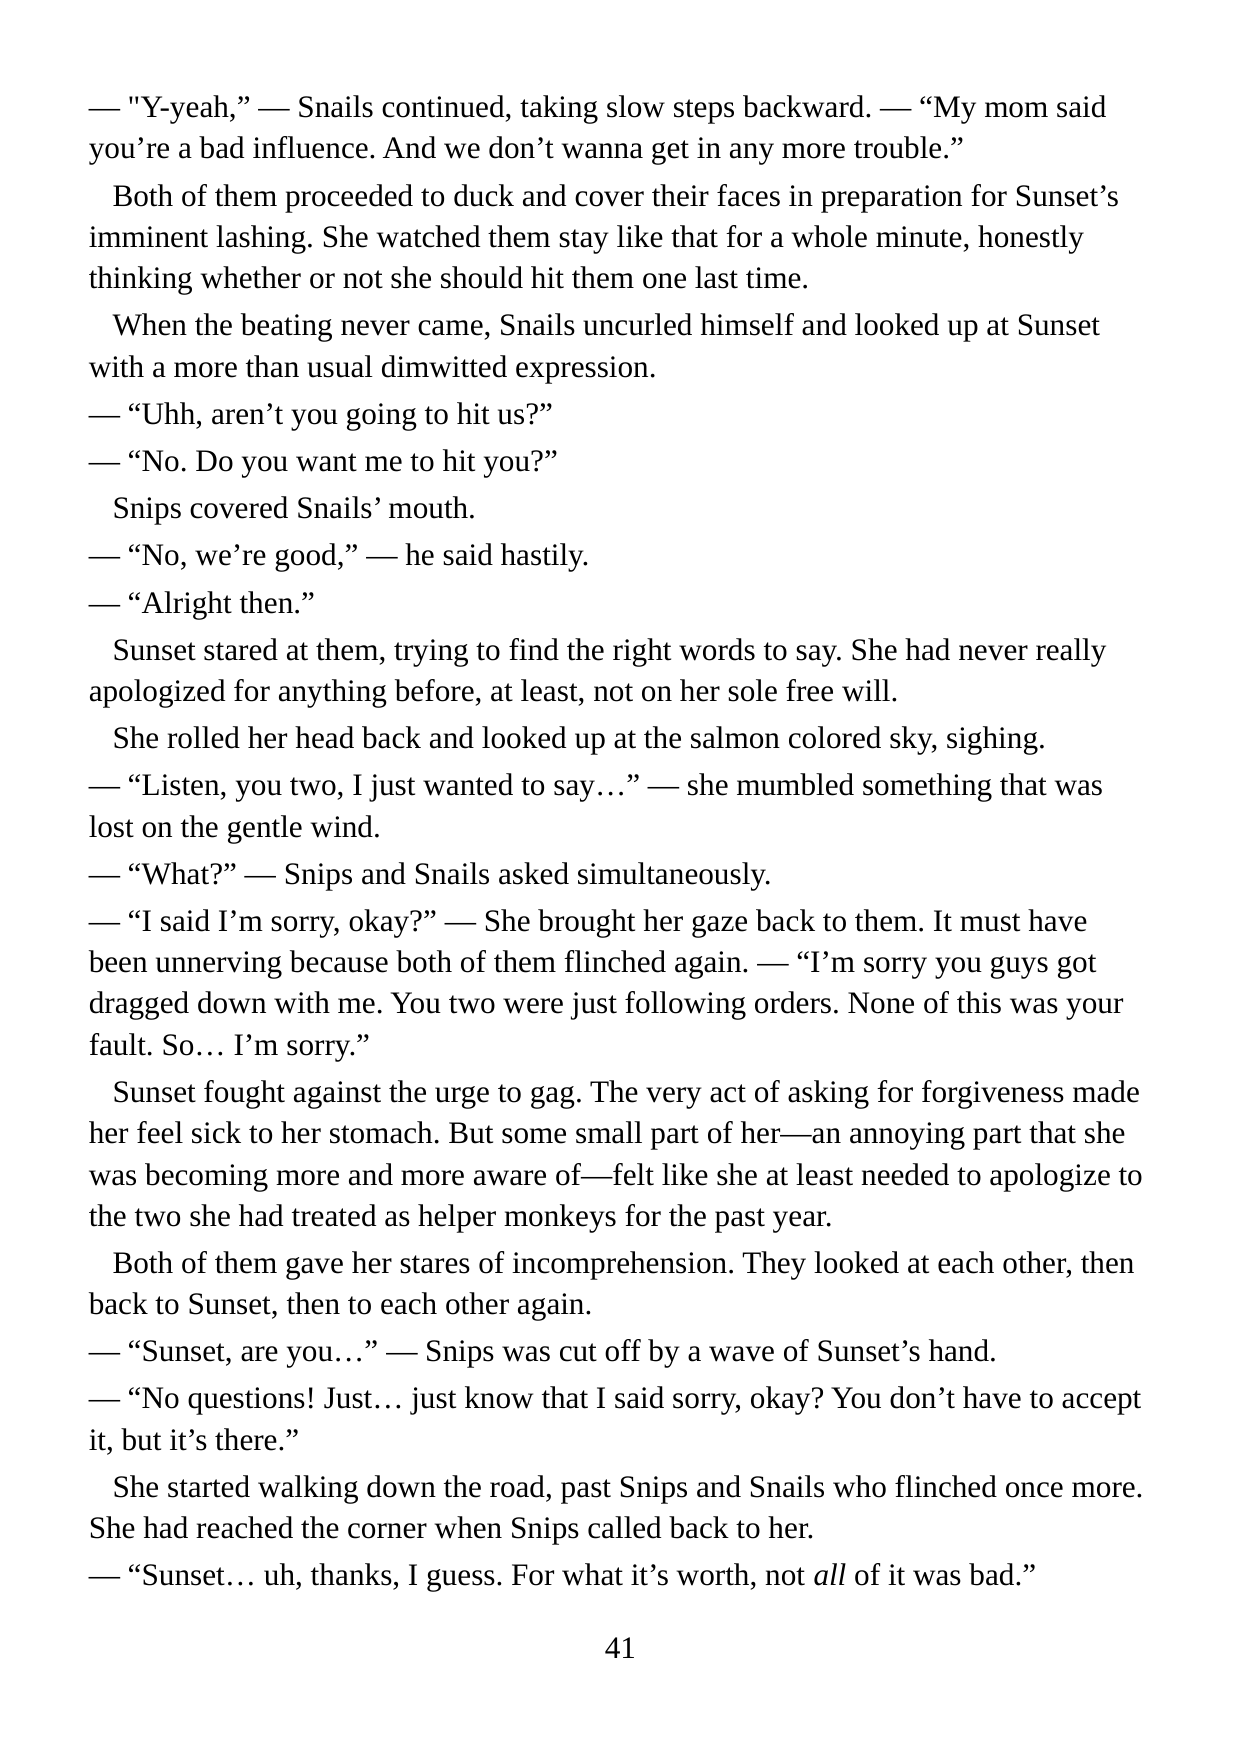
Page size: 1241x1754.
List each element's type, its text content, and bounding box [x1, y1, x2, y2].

text Both of them proceeded to duck and cover their faces in preparation for Sunset’s imminent lashing. She watched them stay like that for a whole minute, honestly thinking whether or not she should hit them one last time. [88, 177, 1152, 295]
text — “No. Do you want me to hit you?” [88, 442, 1152, 478]
text — “Uhh, aren’t you going to hit us?” [88, 395, 1152, 431]
text Snips covered Snails’ mouth. [88, 489, 1152, 525]
text When the beating never came, Snails uncurled himself and looked up at Sunset with a more than usual dimwitted expression. [88, 307, 1152, 384]
text Both of them gave her stares of incomprehension. They looked at each other, then back to Sunset, then to each other again. [88, 1244, 1152, 1321]
text — “No questions! Just… just know that I said sorry, okay? You don’t have to accept it, but it’s there.” [88, 1380, 1152, 1457]
text Sunset stared at them, trying to find the right words to say. She had never really apologized for anything before, at least, not on her sole free will. [88, 631, 1152, 708]
text — “Sunset, are you…” — Snips was cut off by a wave of Sunset’s hand. [88, 1333, 1152, 1368]
text — “Sunset… uh, thanks, I guess. For what it’s worth, not all of it was bad.” [88, 1557, 1152, 1593]
text Sunset fought against the urge to gag. The very act of asking for forgiveness made her feel sick to her stomach. But some small part of her—an annoying part that she was becoming more and more aware of—felt like she at least needed to apologize to the two she had treated as helper monkeys for the past year. [88, 1073, 1152, 1233]
text — “No, we’re good,” — he said hastily. [88, 537, 1152, 573]
text — “What?” — Snips and Snails asked simultaneously. [88, 855, 1152, 891]
text — “Listen, you two, I just wanted to say…” — she mumbled something that was lost on the gentle wind. [88, 767, 1152, 844]
text She rolled her head back and looked up at the salmon colored sky, sighing. [88, 719, 1152, 755]
text — “I said I’m sorry, okay?” — She brought her gaze back to them. It must have been unnerving because both of them flinched again. — “I’m sorry you guys got dragged down with me. You two were just following orders. None of this was your fault. So… I’m sorry.” [88, 902, 1152, 1062]
text She started walking down the road, past Snips and Snails who flinched once more. She had reached the corner when Snips called back to her. [88, 1468, 1152, 1545]
text — "Y-yeah,” — Snails continued, taking slow steps backward. — “My mom said you’re a bad influence. And we don’t wanna get in any more trouble.” [88, 88, 1152, 166]
text — “Alright then.” [88, 584, 1152, 620]
